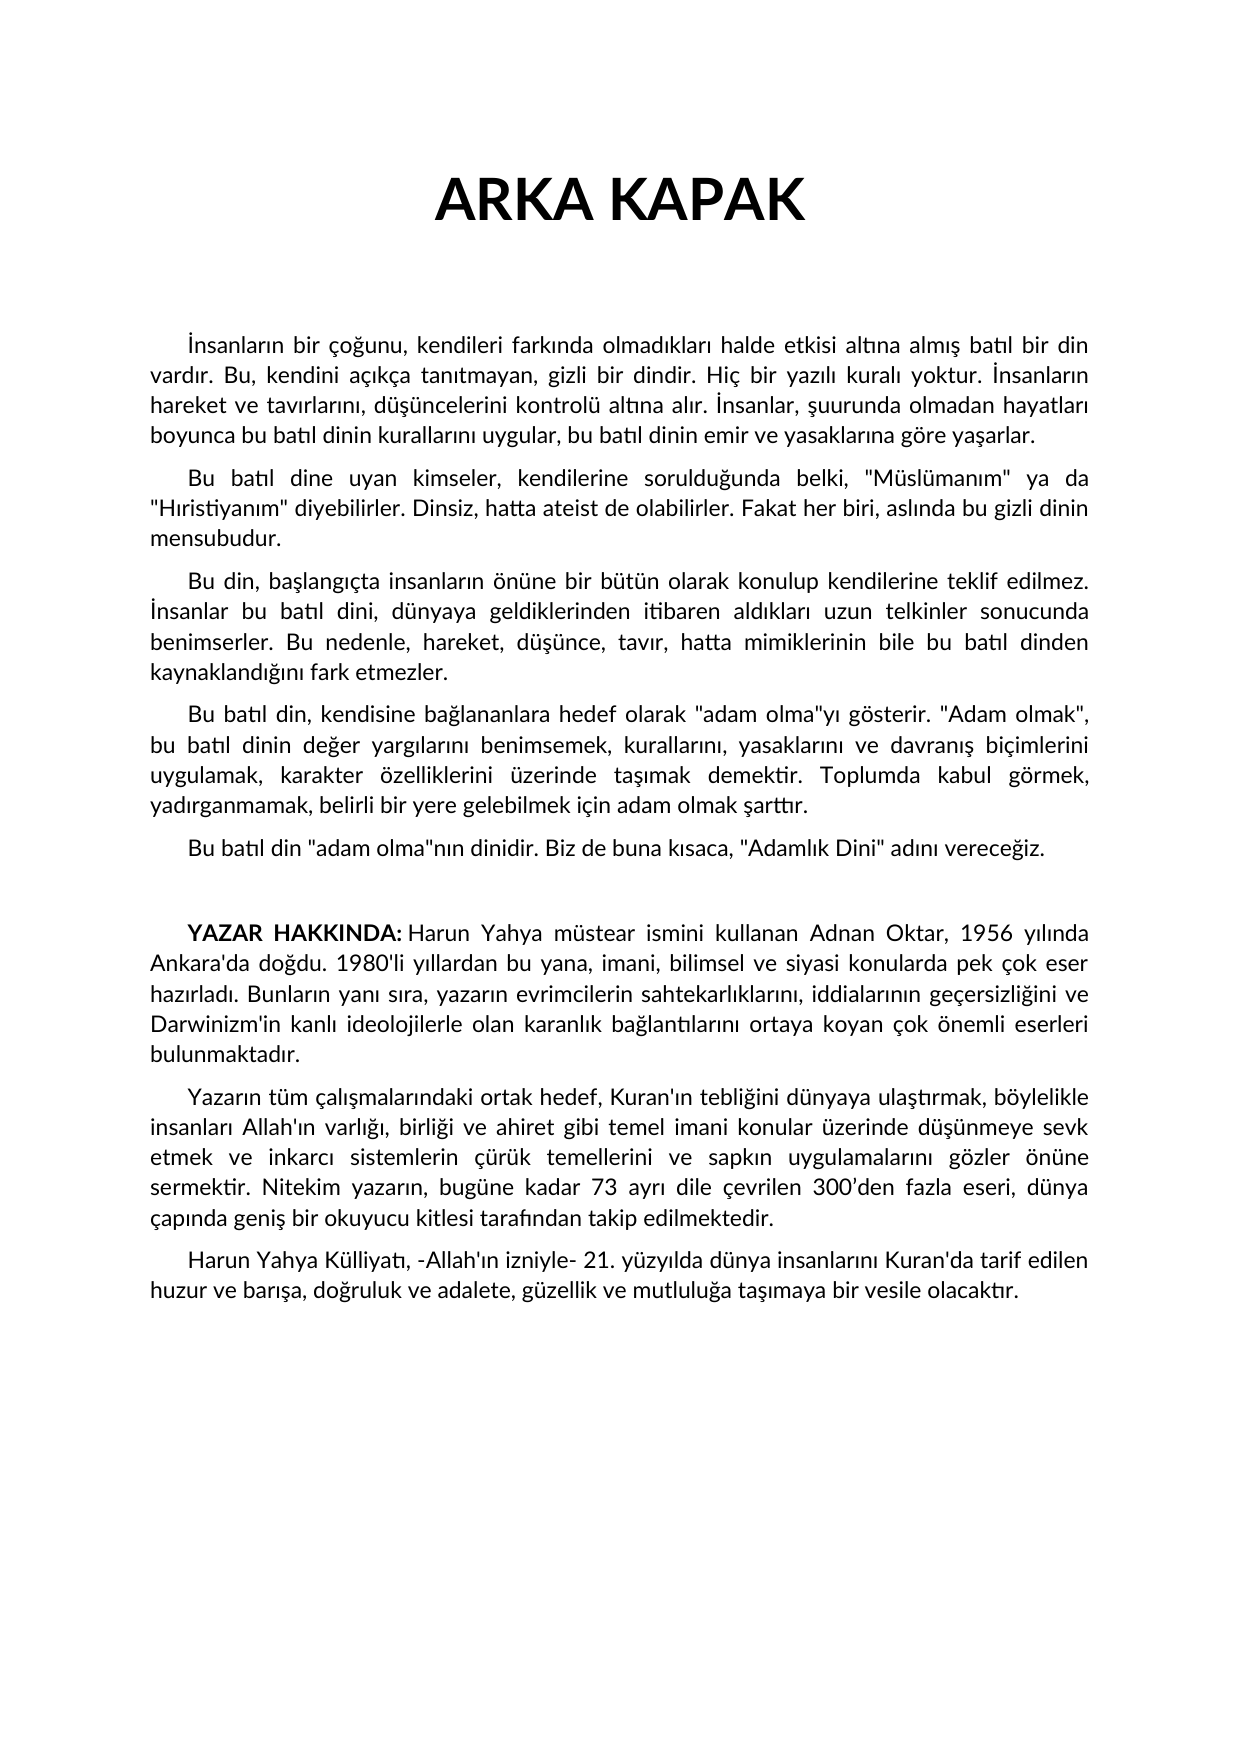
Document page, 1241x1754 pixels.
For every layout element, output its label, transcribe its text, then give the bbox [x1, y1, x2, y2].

text İnsanların bir çoğunu, kendileri farkında olmadıkları halde etkisi altına almış batıl bir din vardır. Bu, kendini açıkça tanıtmayan, gizli bir dindir. Hiç bir yazılı kuralı yoktur. İnsanların hareket ve tavırlarını, düşüncelerini kontrolü altına alır. İnsanlar, şuurunda olmadan hayatları boyunca bu batıl dinin kurallarını uygular, bu batıl dinin emir ve yasaklarına göre yaşarlar. [150, 330, 1090, 448]
text Bu batıl dine uyan kimseler, kendilerine sorulduğunda belki, "Müslümanım" ya da "Hıristiyanım" diyebilirler. Dinsiz, hatta ateist de olabilirler. Fakat her biri, aslında bu gizli dinin mensubudur. [150, 464, 1090, 552]
text YAZAR HAKKINDA: Harun Yahya müstear ismini kullanan Adnan Oktar, 1956 yılında Ankara'da doğdu. 1980'li yıllardan bu yana, imani, bilimsel ve siyasi konularda pek çok eser hazırladı. Bunların yanı sıra, yazarın evrimcilerin sahtekarlıklarını, iddialarının geçersizliğini ve Darwinizm'in kanlı ideolojilerle olan karanlık bağlantılarını ortaya koyan çok önemli eserleri bulunmaktadır. [150, 919, 1090, 1067]
text Harun Yahya Külliyatı, -Allah'ın izniyle- 21. yüzyılda dünya insanlarını Kuran'da tarif edilen huzur ve barışa, doğruluk ve adalete, güzellik ve mutluluğa taşımaya bir vesile olacaktır. [150, 1246, 1090, 1304]
text Yazarın tüm çalışmalarındaki ortak hedef, Kuran'ın tebliğini dünyaya ulaştırmak, böylelikle insanları Allah'ın varlığı, birliği ve ahiret gibi temel imani konular üzerinde düşünmeye sevk etmek ve inkarcı sistemlerin çürük temellerini ve sapkın uygulamalarını gözler önüne sermektir. Nitekim yazarın, bugüne kadar 73 ayrı dile çevrilen 300’den fazla eseri, dünya çapında geniş bir okuyucu kitlesi tarafından takip edilmektedir. [150, 1082, 1090, 1231]
text Bu din, başlangıçta insanların önüne bir bütün olarak konulup kendilerine teklif edilmez. İnsanlar bu batıl dini, dünyaya geldiklerinden itibaren aldıkları uzun telkinler sonucunda benimserler. Bu nedenle, hareket, düşünce, tavır, hatta mimiklerinin bile bu batıl dinden kaynaklandığını fark etmezler. [150, 567, 1090, 685]
subtitle ARKA KAPAK [150, 162, 1090, 232]
text Bu batıl din, kendisine bağlananlara hedef olarak "adam olma"yı gösterir. "Adam olmak", bu batıl dinin değer yargılarını benimsemek, kurallarını, yasaklarını ve davranış biçimlerini uygulamak, karakter özelliklerini üzerinde taşımak demektir. Toplumda kabul görmek, yadırganmamak, belirli bir yere gelebilmek için adam olmak şarttır. [150, 700, 1090, 818]
text Bu batıl din "adam olma"nın dinidir. Biz de buna kısaca, "Adamlık Dini" adını vereceğiz. [150, 833, 1090, 861]
